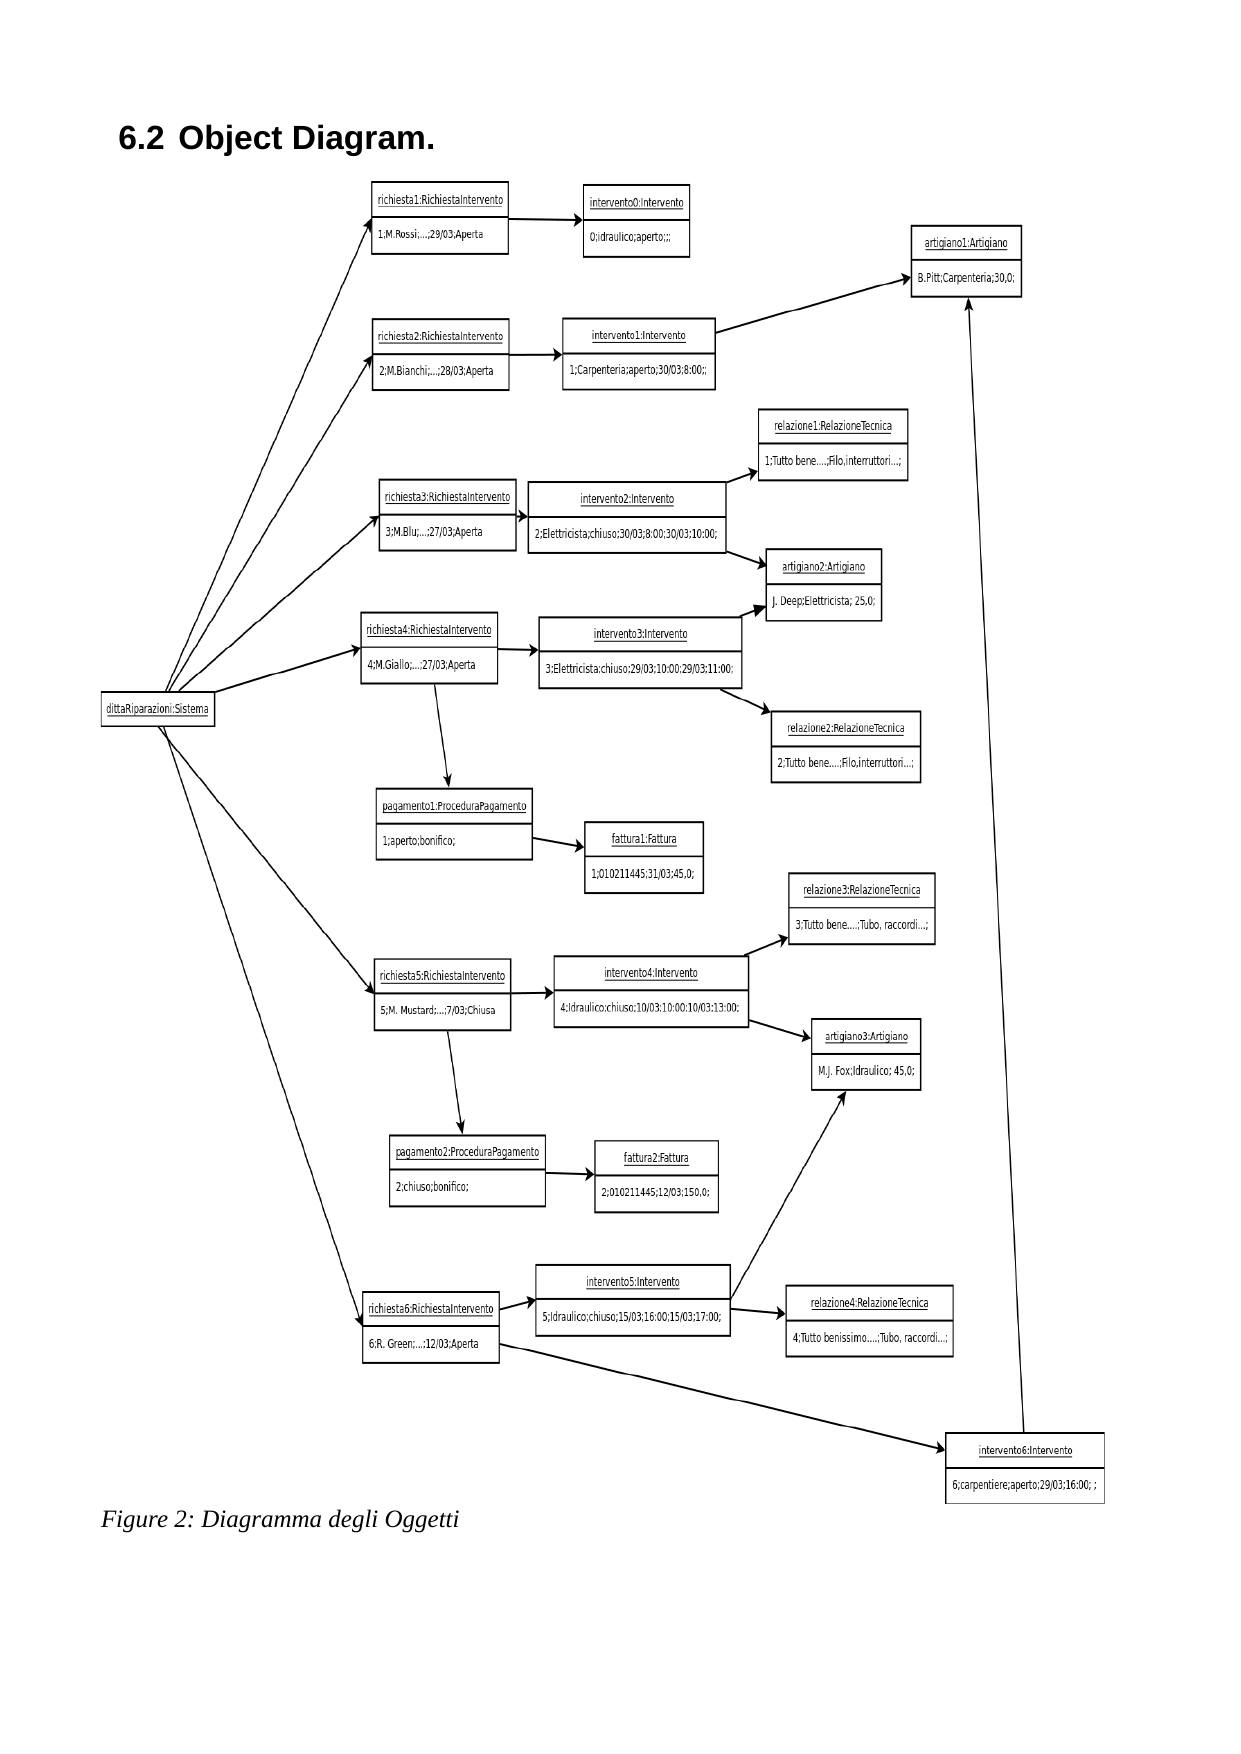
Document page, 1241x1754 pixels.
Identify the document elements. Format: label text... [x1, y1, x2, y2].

picture [100, 181, 1105, 1504]
subtitle Object Diagram. [118, 118, 1122, 157]
text Figure 2: Diagramma degli Oggetti [101, 1504, 1139, 1533]
